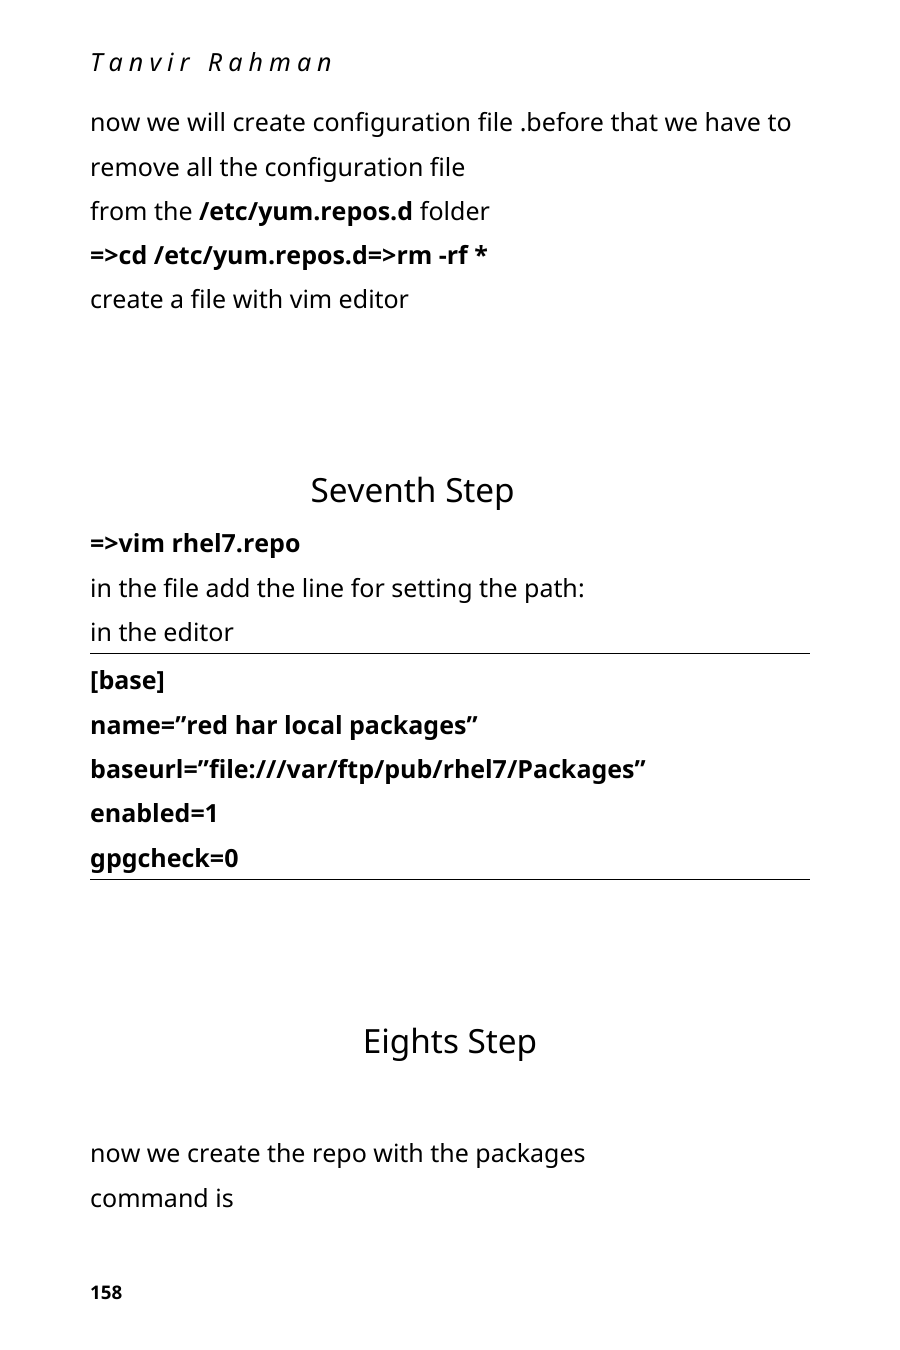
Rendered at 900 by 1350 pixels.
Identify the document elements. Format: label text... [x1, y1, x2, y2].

text now we create the repo with the packages [90, 1136, 810, 1170]
text =>vim rhel7.repo [90, 526, 810, 560]
text baseurl=”file:///var/ftp/pub/rhel7/Packages” [90, 752, 810, 786]
text from the /etc/yum.repos.d folder [90, 193, 810, 228]
text enabled=1 [90, 796, 810, 830]
text [base] [90, 663, 810, 697]
text =>cd /etc/yum.repos.d=>rm -rf * [90, 238, 810, 272]
text in the file add the line for setting the path: [90, 570, 810, 604]
text name=”red har local packages” [90, 707, 810, 742]
text gpgcheck=0 [90, 840, 810, 879]
text now we will create configuration file .before that we have to remove all the configuration file [90, 105, 810, 183]
text Seventh Step [90, 467, 735, 512]
text create a file with vim editor [90, 282, 810, 316]
text Eights Step [90, 1018, 810, 1064]
text command is [90, 1180, 810, 1214]
text in the editor [90, 614, 810, 653]
